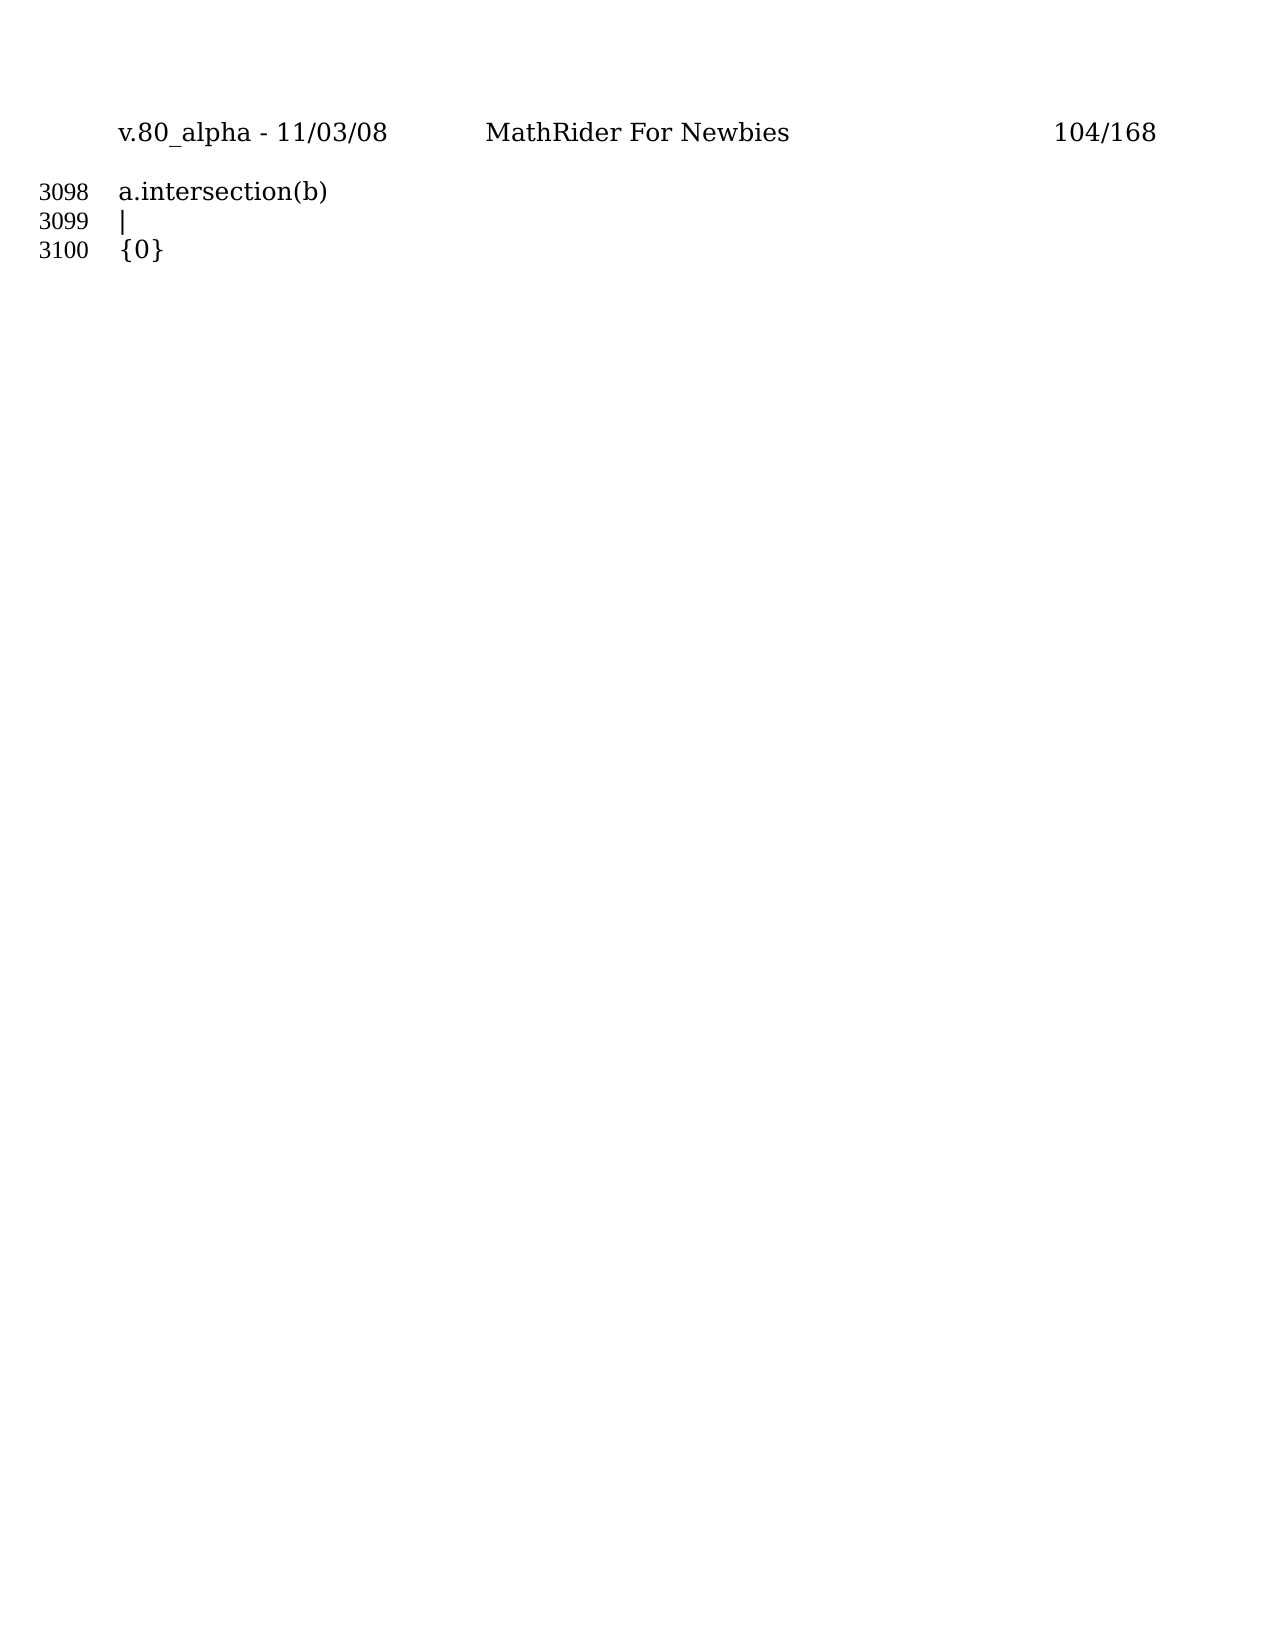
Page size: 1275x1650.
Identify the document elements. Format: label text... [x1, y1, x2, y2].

text {0} [118, 235, 1157, 264]
text | [118, 206, 1157, 235]
text a.intersection(b) [118, 177, 1157, 206]
